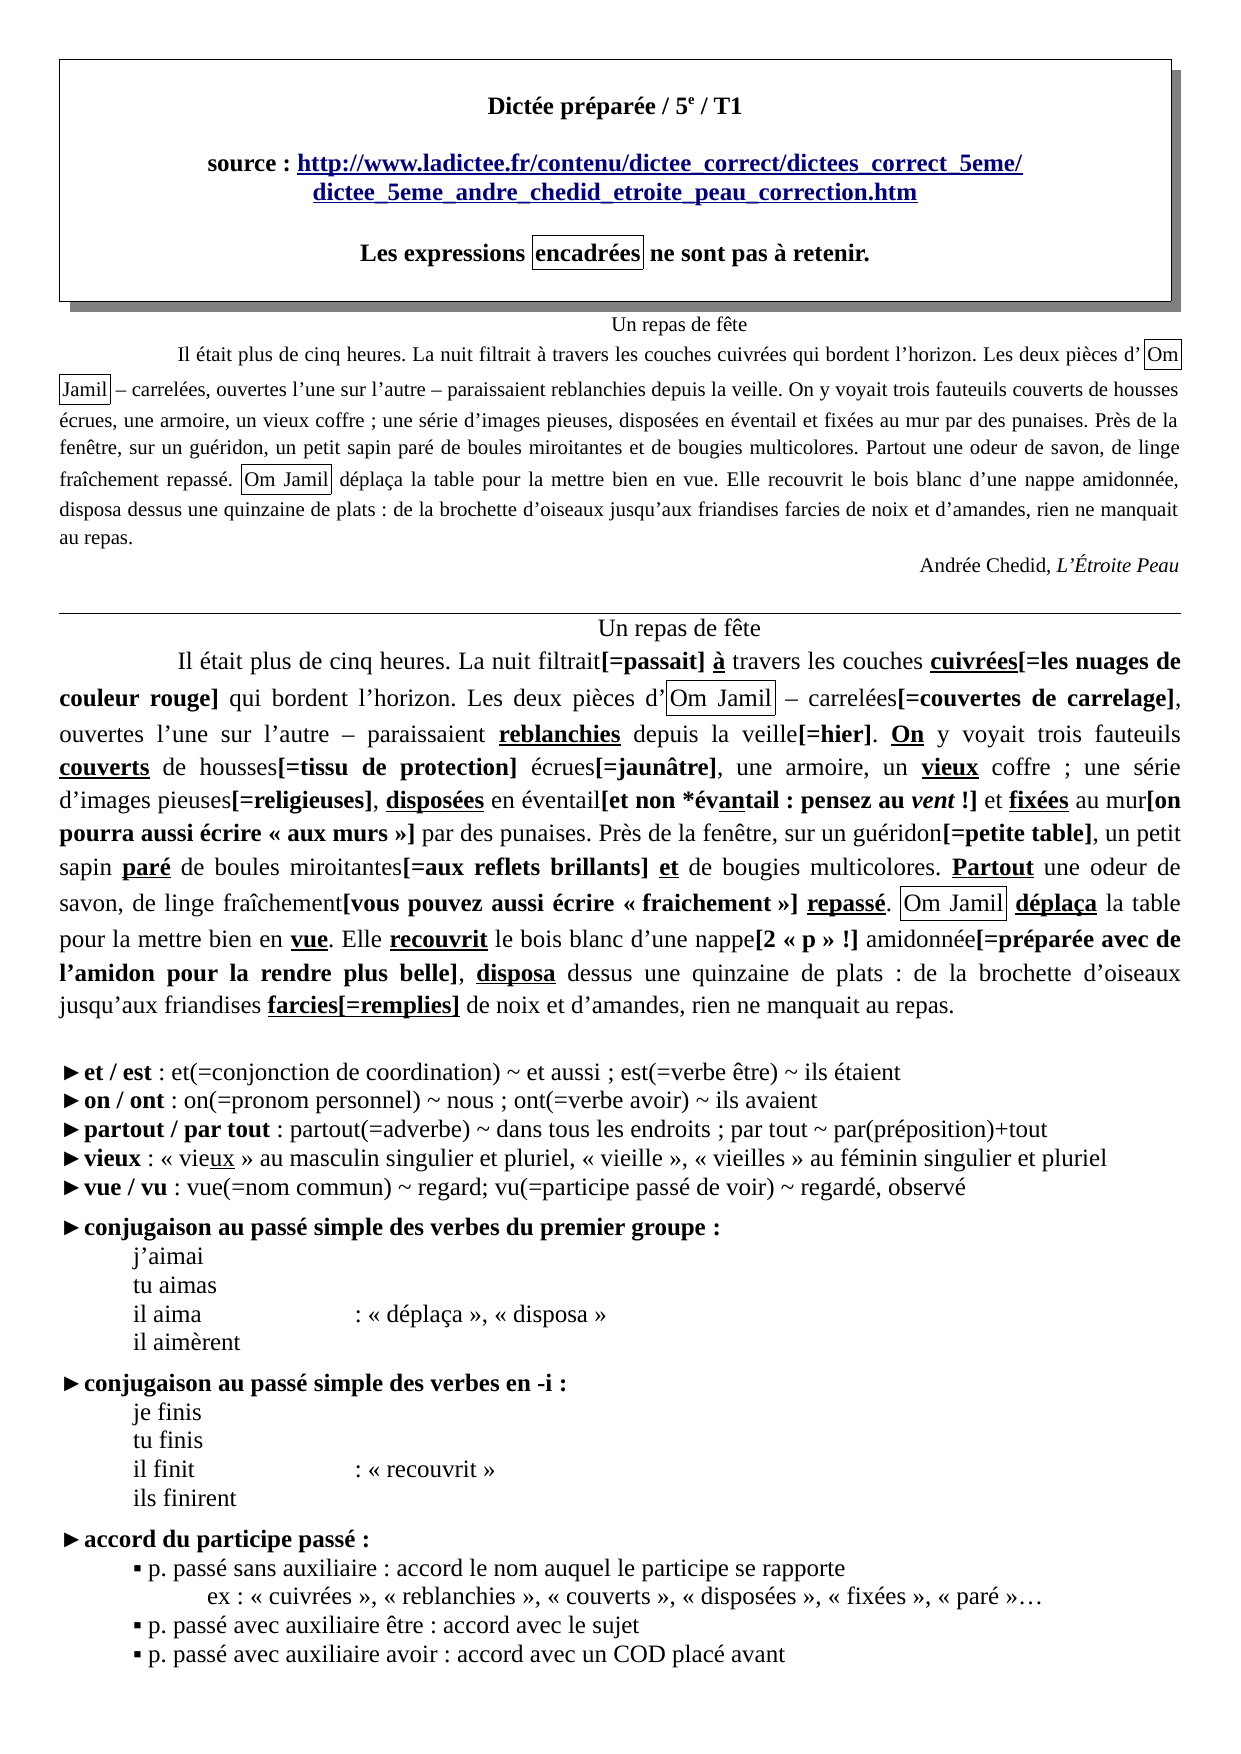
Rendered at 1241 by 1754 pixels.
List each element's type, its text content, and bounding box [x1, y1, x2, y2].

text ▪ p. passé avec auxiliaire avoir : accord avec un COD placé avant [59, 1639, 1181, 1668]
text j’aimai [59, 1241, 1181, 1270]
text ►vue / vu : vue(=nom commun) ~ regard; vu(=participe passé de voir) ~ regardé, observé [59, 1172, 1181, 1200]
text ►accord du participe passé : [59, 1524, 1181, 1553]
text je finis [59, 1397, 1181, 1426]
text Andrée Chedid, L’Étroite Peau [59, 553, 1181, 577]
text tu aimas [59, 1270, 1181, 1299]
text il aimèrent [59, 1327, 1181, 1356]
text ►on / ont : on(=pronom personnel) ~ nous ; ont(=verbe avoir) ~ ils avaient [59, 1085, 1181, 1114]
text ils finirent [59, 1483, 1181, 1512]
text ex : « cuivrées », « reblanchies », « couverts », « disposées », « fixées », « paré »… [59, 1581, 1181, 1610]
text source : http://www.ladictee.fr/contenu/dictee_correct/dictees_correct_5eme/dictee_5eme_andre_chedid_etroite_peau_correction.htm [60, 145, 1171, 206]
text il finit : « recouvrit » [59, 1454, 1181, 1483]
text Il était plus de cinq heures. La nuit filtrait[=passait] à travers les couches cuivrées[=les nuages de couleur rouge] qui bordent l’horizon. Les deux pièces d’Om Jamil – carrelées[=couvertes de carrelage], ouvertes l’une sur l’autre – paraissaient reblanchies depuis la veille[=hier]. On y voyait trois fauteuils couverts de housses[=tissu de protection] écrues[=jaunâtre], une armoire, un vieux coffre ; une série d’images pieuses[=religieuses], disposées en éventail[et non *évantail : pensez au vent !] et fixées au mur[on pourra aussi écrire « aux murs »] par des punaises. Près de la fenêtre, sur un guéridon[=petite table], un petit sapin paré de boules miroitantes[=aux reflets brillants] et de bougies multicolores. Partout une odeur de savon, de linge fraîchement[vous pouvez aussi écrire « fraichement »] repassé. Om Jamil déplaça la table pour la mettre bien en vue. Elle recouvrit le bois blanc d’une nappe[2 « p » !] amidonnée[=préparée avec de l’amidon pour la rendre plus belle], disposa dessus une quinzaine de plats : de la brochette d’oiseaux jusqu’aux friandises farcies[=remplies] de noix et d’amandes, rien ne manquait au repas. [59, 646, 1181, 1019]
text Un repas de fête [59, 614, 1181, 642]
text ►conjugaison au passé simple des verbes du premier groupe : [59, 1212, 1181, 1241]
text ▪ p. passé avec auxiliaire être : accord avec le sujet [59, 1610, 1181, 1639]
text il aima : « déplaça », « disposa » [59, 1299, 1181, 1327]
text Dictée préparée / 5e / T1 [60, 88, 1171, 119]
text Les expressions encadrées ne sont pas à retenir. [60, 232, 1171, 269]
text Un repas de fête [59, 312, 1181, 336]
text ►partout / par tout : partout(=adverbe) ~ dans tous les endroits ; par tout ~ par(préposition)+tout [59, 1114, 1181, 1143]
text ►conjugaison au passé simple des verbes en -i : [59, 1368, 1181, 1397]
text ►vieux : « vieux » au masculin singulier et pluriel, « vieille », « vieilles » au féminin singulier et pluriel [59, 1143, 1181, 1172]
text Il était plus de cinq heures. La nuit filtrait à travers les couches cuivrées qui bordent l’horizon. Les deux pièces d’Om Jamil – carrelées, ouvertes l’une sur l’autre – paraissaient reblanchies depuis la veille. On y voyait trois fauteuils couverts de housses écrues, une armoire, un vieux coffre ; une série d’images pieuses, disposées en éventail et fixées au mur par des punaises. Près de la fenêtre, sur un guéridon, un petit sapin paré de boules miroitantes et de bougies multicolores. Partout une odeur de savon, de linge fraîchement repassé. Om Jamil déplaça la table pour la mettre bien en vue. Elle recouvrit le bois blanc d’une nappe amidonnée, disposa dessus une quinzaine de plats : de la brochette d’oiseaux jusqu’aux friandises farcies de noix et d’amandes, rien ne manquait au repas. [59, 339, 1181, 549]
text ►et / est : et(=conjonction de coordination) ~ et aussi ; est(=verbe être) ~ ils étaient [59, 1057, 1181, 1085]
text tu finis [59, 1426, 1181, 1454]
text ▪ p. passé sans auxiliaire : accord le nom auquel le participe se rapporte [59, 1553, 1181, 1581]
